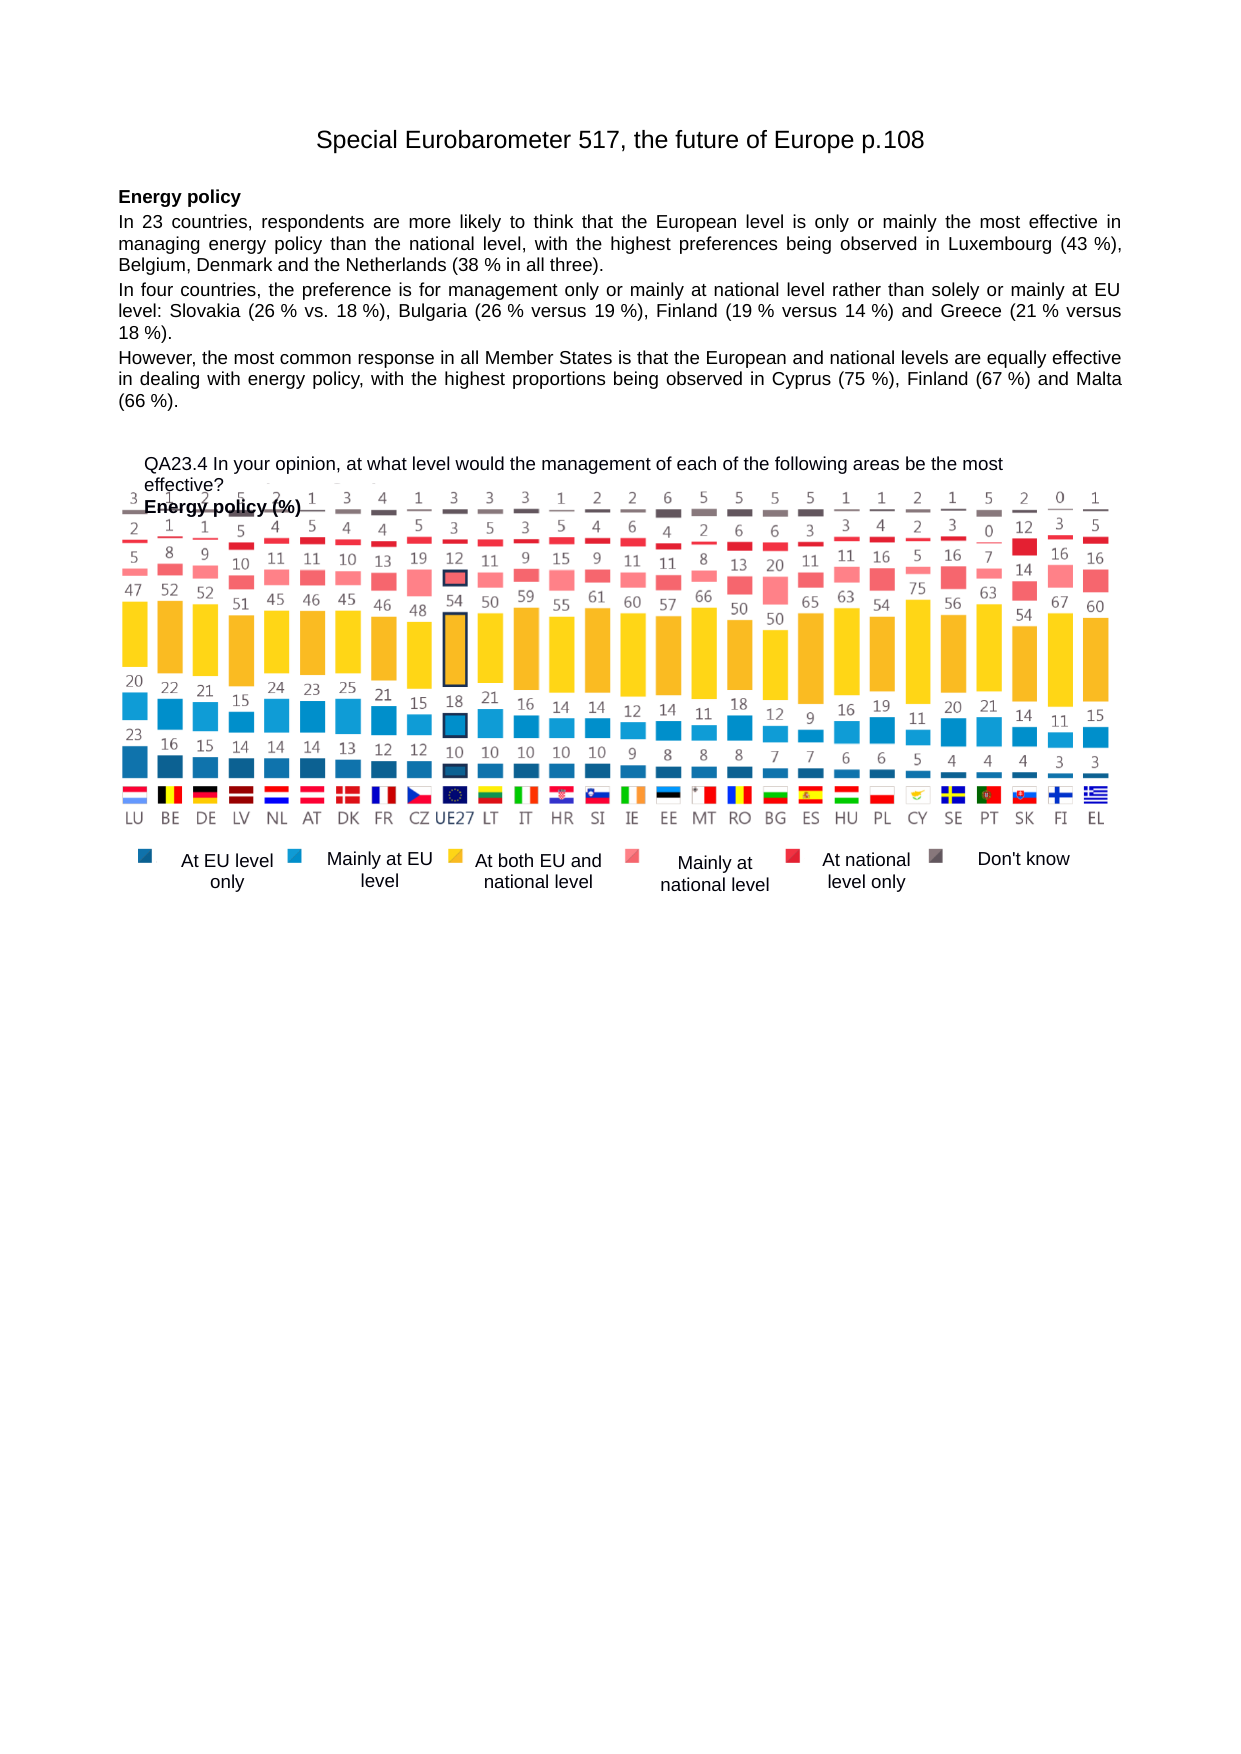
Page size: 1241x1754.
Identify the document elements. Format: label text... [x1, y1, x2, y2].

picture [118, 483, 1116, 831]
text In 23 countries, respondents are more likely to think that the European level is only or mainly the most effective in managing energy policy than the national level, with the highest preferences being observed in Luxembourg (43 %), Belgium, Denmark and the Netherlands (38 % in all three). [118, 211, 1122, 276]
text In four countries, the preference is for management only or mainly at national level rather than solely or mainly at EU level: Slovakia (26 % vs. 18 %), Bulgaria (26 % versus 19 %), Finland (19 % versus 14 %) and Greece (21 % versus 18 %). [118, 279, 1122, 343]
text Energy policy [118, 186, 1122, 208]
text However, the most common response in all Member States is that the European and national levels are equally effective in dealing with energy policy, with the highest proportions being observed in Cyprus (75 %), Finland (67 %) and Malta (66 %). [118, 347, 1122, 411]
picture [130, 833, 944, 884]
